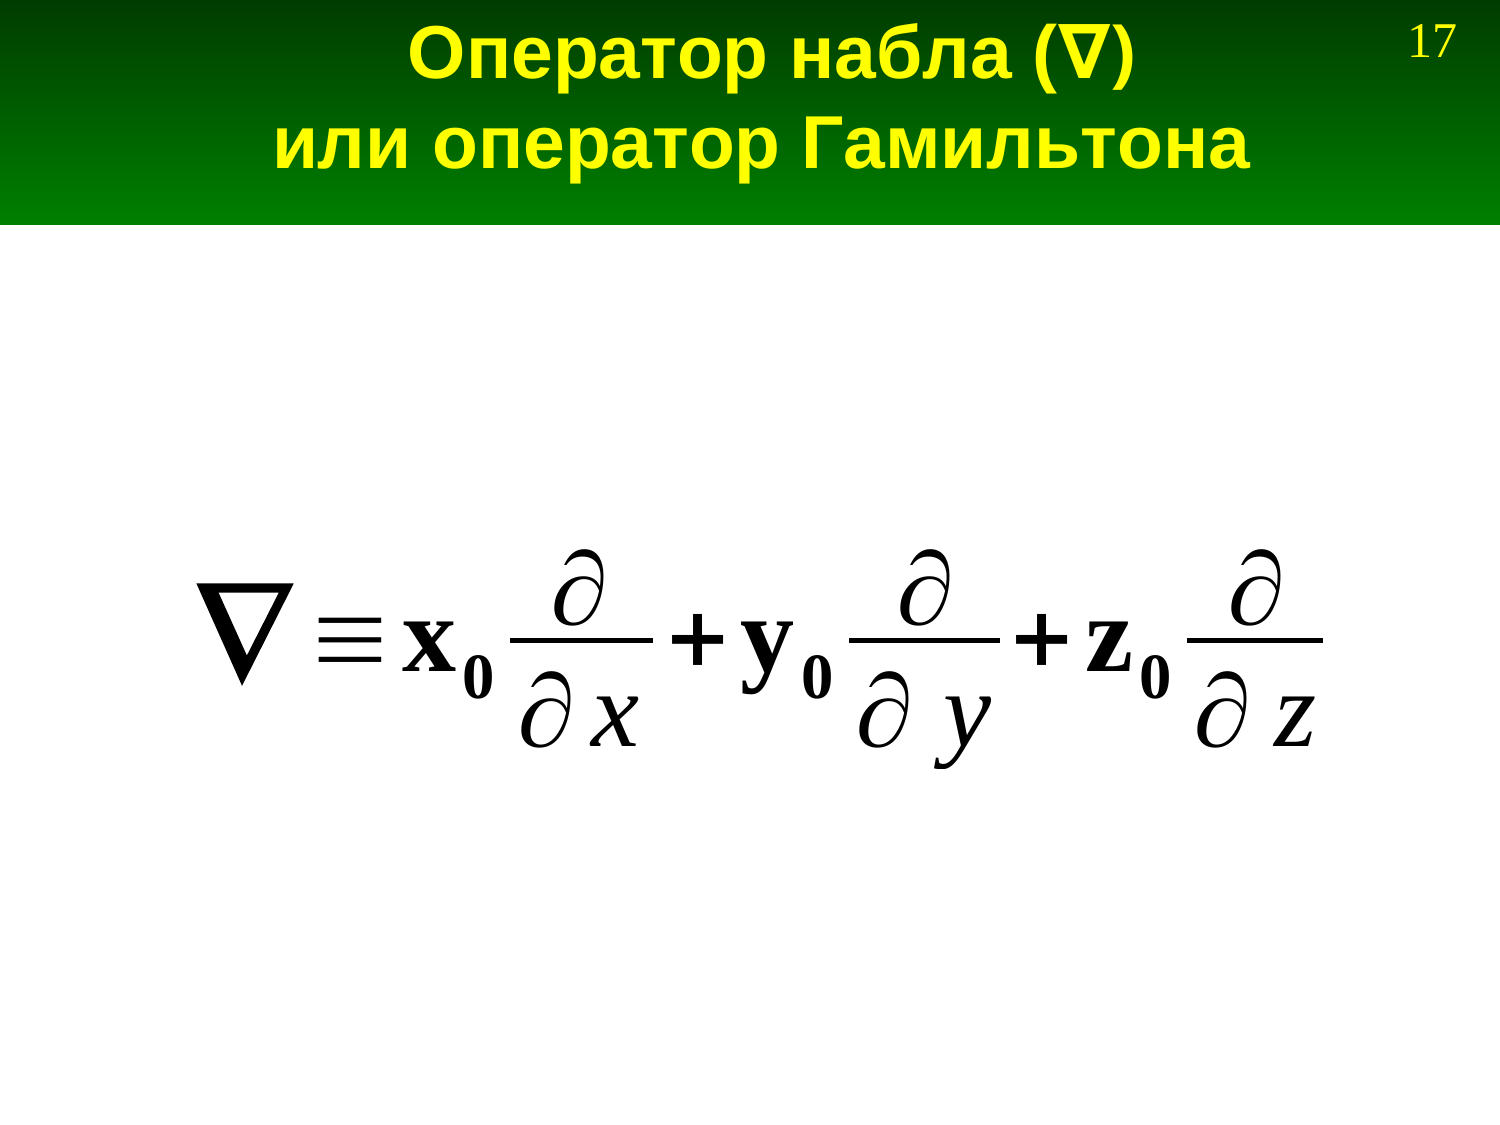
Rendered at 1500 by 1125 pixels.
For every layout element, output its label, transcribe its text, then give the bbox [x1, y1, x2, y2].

title Оператор набла (∇) или оператор Гамильтона [123, 0, 1399, 192]
chart [165, 543, 1357, 769]
